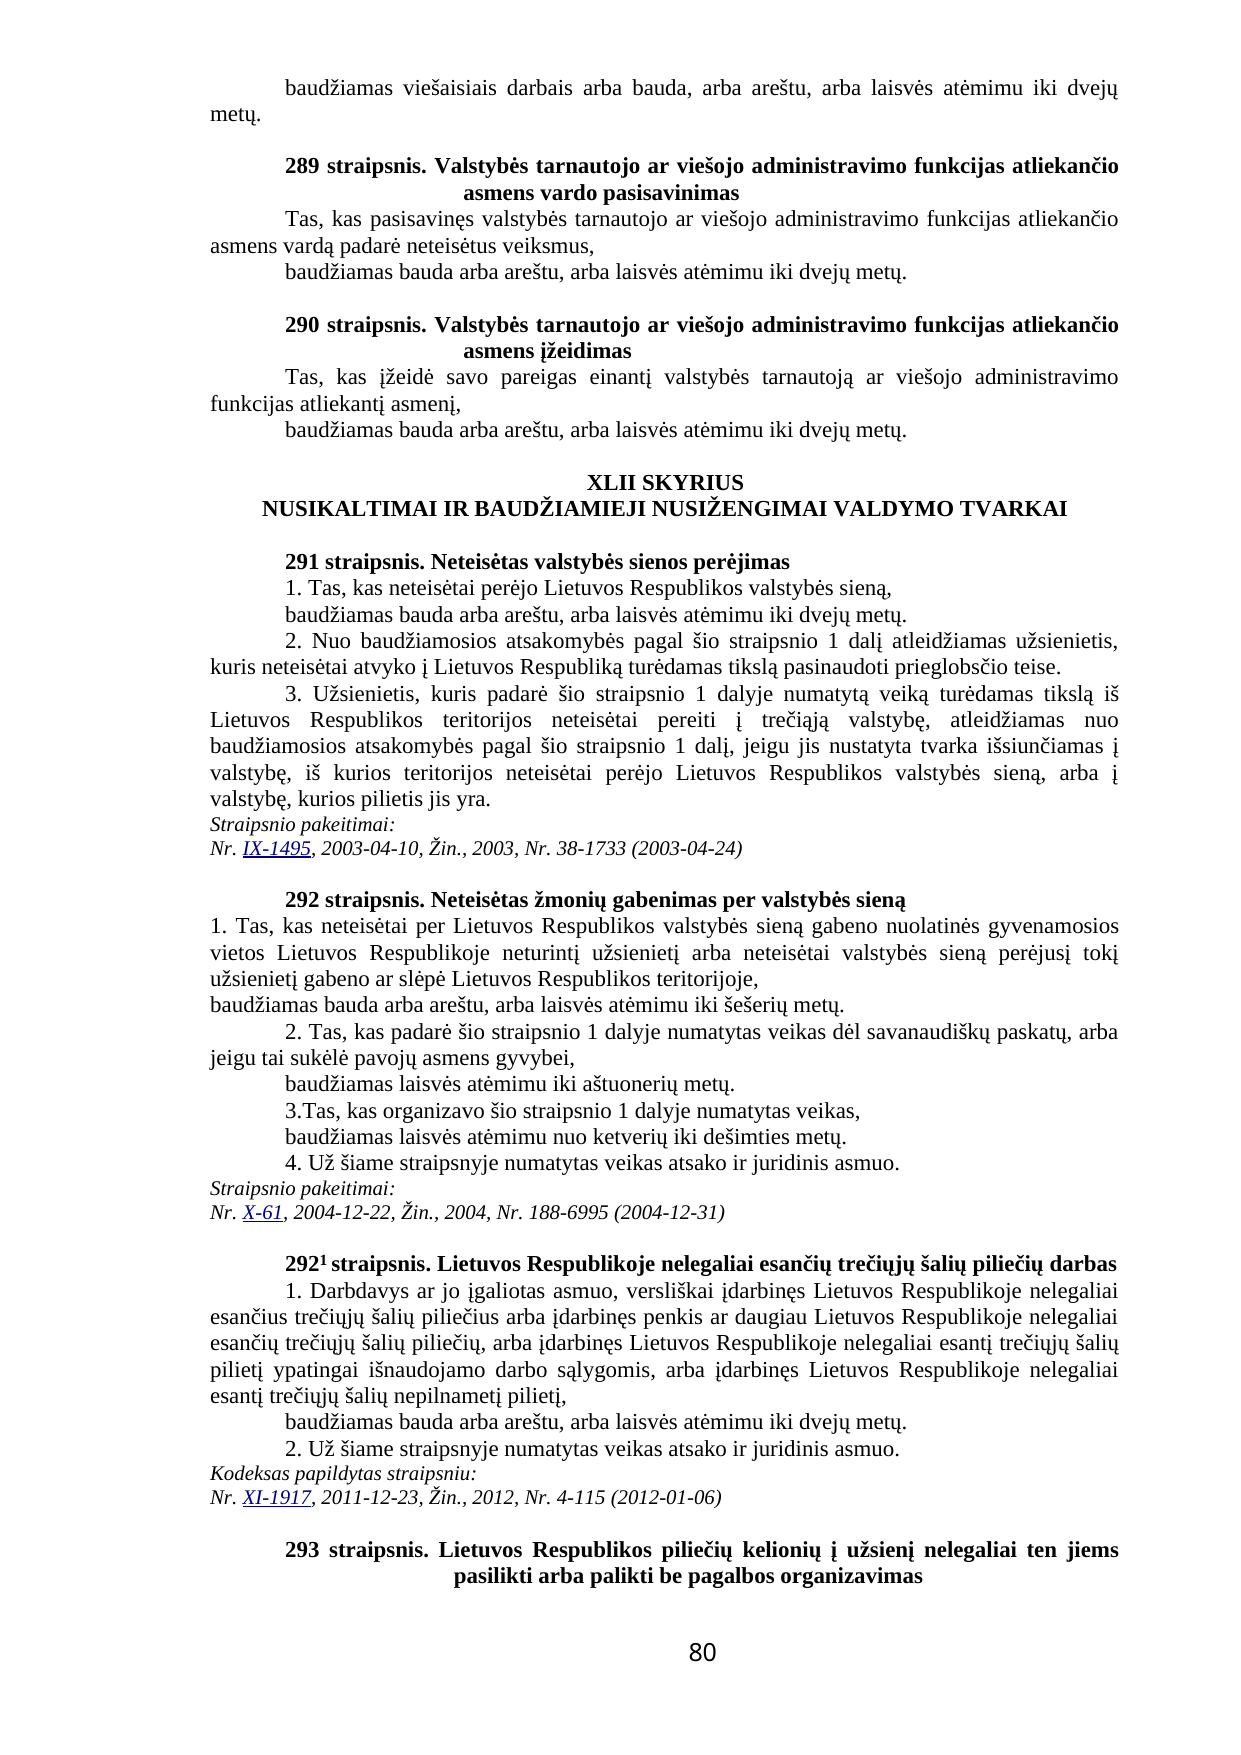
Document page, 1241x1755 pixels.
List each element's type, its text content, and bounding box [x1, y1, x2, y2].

text 293 straipsnis. Lietuvos Respublikos piliečių kelionių į užsienį nelegaliai ten jiems pasilikti arba palikti be pagalbos organizavimas [285, 1536, 1120, 1588]
text baudžiamas viešaisiais darbais arba bauda, arba areštu, arba laisvės atėmimu iki dvejų metų. [210, 73, 1120, 126]
subtitle XLII SKYRIUS [210, 469, 1120, 495]
text 3. Užsienietis, kuris padarė šio straipsnio 1 dalyje numatytą veiką turėdamas tikslą iš Lietuvos Respublikos teritorijos neteisėtai pereiti į trečiąją valstybę, atleidžiamas nuo baudžiamosios atsakomybės pagal šio straipsnio 1 dalį, jeigu jis nustatyta tvarka išsiunčiamas į valstybę, iš kurios teritorijos neteisėtai perėjo Lietuvos Respublikos valstybės sieną, arba į valstybę, kurios pilietis jis yra. [210, 680, 1120, 811]
text Nr. X-61, 2004-12-22, Žin., 2004, Nr. 188-6995 (2004-12-31) [210, 1200, 1120, 1224]
text 292 straipsnis. Neteisėtas žmonių gabenimas per valstybės sieną [210, 886, 1120, 912]
text Tas, kas įžeidė savo pareigas einantį valstybės tarnautoją ar viešojo administravimo funkcijas atliekantį asmenį, [210, 363, 1120, 416]
text 2. Už šiame straipsnyje numatytas veikas atsako ir juridinis asmuo. [210, 1435, 1120, 1461]
text 1. Darbdavys ar jo įgaliotas asmuo, versliškai įdarbinęs Lietuvos Respublikoje nelegaliai esančius trečiųjų šalių piliečius arba įdarbinęs penkis ar daugiau Lietuvos Respublikoje nelegaliai esančių trečiųjų šalių piliečių, arba įdarbinęs Lietuvos Respublikoje nelegaliai esantį trečiųjų šalių pilietį ypatingai išnaudojamo darbo sąlygomis, arba įdarbinęs Lietuvos Respublikoje nelegaliai esantį trečiųjų šalių nepilnametį pilietį, [210, 1277, 1120, 1408]
text baudžiamas bauda arba areštu, arba laisvės atėmimu iki dvejų metų. [210, 258, 1120, 284]
text Straipsnio pakeitimai: [210, 811, 1120, 836]
text 2. Nuo baudžiamosios atsakomybės pagal šio straipsnio 1 dalį atleidžiamas užsienietis, kuris neteisėtai atvyko į Lietuvos Respubliką turėdamas tikslą pasinaudoti prieglobsčio teise. [210, 627, 1120, 680]
text 2. Tas, kas padarė šio straipsnio 1 dalyje numatytas veikas dėl savanaudiškų paskatų, arba jeigu tai sukėlė pavojų asmens gyvybei, [210, 1018, 1120, 1070]
text Straipsnio pakeitimai: [210, 1176, 1120, 1200]
text 4. Už šiame straipsnyje numatytas veikas atsako ir juridinis asmuo. [210, 1149, 1120, 1176]
text baudžiamas bauda arba areštu, arba laisvės atėmimu iki šešerių metų. [210, 991, 1120, 1018]
text baudžiamas bauda arba areštu, arba laisvės atėmimu iki dvejų metų. [210, 601, 1120, 627]
text baudžiamas bauda arba areštu, arba laisvės atėmimu iki dvejų metų. [210, 1408, 1120, 1435]
text 1. Tas, kas neteisėtai perėjo Lietuvos Respublikos valstybės sieną, [210, 574, 1120, 601]
text 1. Tas, kas neteisėtai per Lietuvos Respublikos valstybės sieną gabeno nuolatinės gyvenamosios vietos Lietuvos Respublikoje neturintį užsienietį arba neteisėtai valstybės sieną perėjusį tokį užsienietį gabeno ar slėpė Lietuvos Respublikos teritorijoje, [210, 912, 1120, 991]
text 289 straipsnis. Valstybės tarnautojo ar viešojo administravimo funkcijas atliekančio asmens vardo pasisavinimas [285, 153, 1120, 205]
text baudžiamas laisvės atėmimu iki aštuonerių metų. [210, 1070, 1120, 1097]
text Tas, kas pasisavinęs valstybės tarnautojo ar viešojo administravimo funkcijas atliekančio asmens vardą padarė neteisėtus veiksmus, [210, 205, 1120, 258]
text baudžiamas bauda arba areštu, arba laisvės atėmimu iki dvejų metų. [210, 416, 1120, 442]
text NUSIKALTIMAI IR BAUDŽIAMIEJI NUSIŽENGIMAI VALDYMO TVARKAI [210, 495, 1120, 522]
text 2921 straipsnis. Lietuvos Respublikoje nelegaliai esančių trečiųjų šalių piliečių darbas [285, 1250, 1120, 1277]
text baudžiamas laisvės atėmimu nuo ketverių iki dešimties metų. [210, 1123, 1120, 1149]
text 290 straipsnis. Valstybės tarnautojo ar viešojo administravimo funkcijas atliekančio asmens įžeidimas [285, 311, 1120, 363]
text 3.Tas, kas organizavo šio straipsnio 1 dalyje numatytas veikas, [210, 1097, 1120, 1123]
text Nr. XI-1917, 2011-12-23, Žin., 2012, Nr. 4-115 (2012-01-06) [210, 1485, 1120, 1509]
text 291 straipsnis. Neteisėtas valstybės sienos perėjimas [210, 548, 1120, 574]
text Kodeksas papildytas straipsniu: [210, 1461, 1120, 1485]
text Nr. IX-1495, 2003-04-10, Žin., 2003, Nr. 38-1733 (2003-04-24) [210, 836, 1120, 859]
